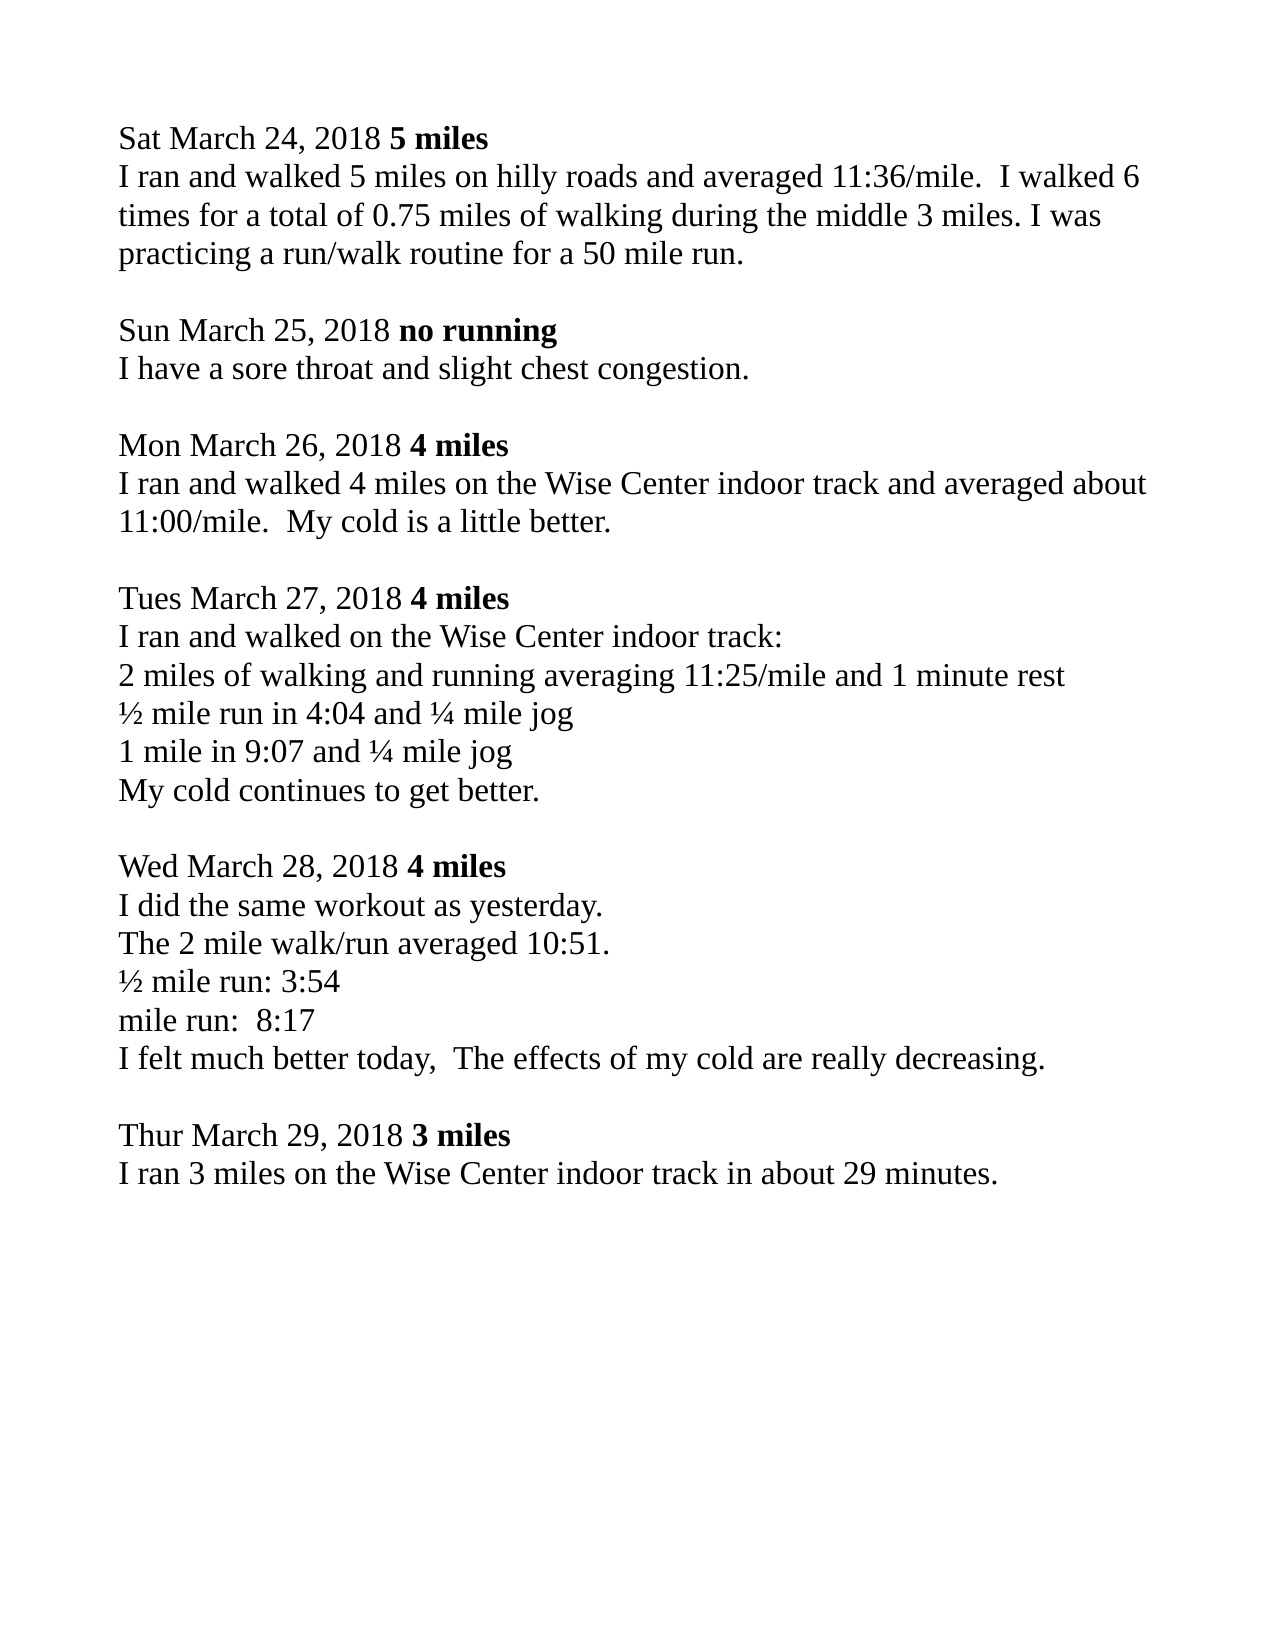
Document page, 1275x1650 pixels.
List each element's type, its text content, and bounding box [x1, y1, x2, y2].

text Sat March 24, 2018 5 miles [118, 118, 1161, 156]
text I have a sore throat and slight chest congestion. [118, 348, 1161, 386]
text I ran 3 miles on the Wise Center indoor track in about 29 minutes. [118, 1153, 1161, 1191]
text Tues March 27, 2018 4 miles [118, 578, 1161, 616]
text Thur March 29, 2018 3 miles [118, 1115, 1161, 1153]
text Mon March 26, 2018 4 miles [118, 425, 1161, 463]
text I felt much better today, The effects of my cold are really decreasing. [118, 1038, 1161, 1076]
text ½ mile run: 3:54 [118, 961, 1161, 1000]
text mile run: 8:17 [118, 1000, 1161, 1038]
text I ran and walked on the Wise Center indoor track: [118, 616, 1161, 655]
text ½ mile run in 4:04 and ¼ mile jog [118, 693, 1161, 731]
text The 2 mile walk/run averaged 10:51. [118, 923, 1161, 961]
text 1 mile in 9:07 and ¼ mile jog [118, 731, 1161, 770]
text Sun March 25, 2018 no running [118, 310, 1161, 348]
text I ran and walked 5 miles on hilly roads and averaged 11:36/mile. I walked 6 times for a total of 0.75 miles of walking during the middle 3 miles. I was practicing a run/walk routine for a 50 mile run. [118, 156, 1161, 271]
text My cold continues to get better. [118, 770, 1161, 808]
text I did the same workout as yesterday. [118, 885, 1161, 923]
text 2 miles of walking and running averaging 11:25/mile and 1 minute rest [118, 655, 1161, 693]
text Wed March 28, 2018 4 miles [118, 846, 1161, 885]
text I ran and walked 4 miles on the Wise Center indoor track and averaged about 11:00/mile. My cold is a little better. [118, 463, 1161, 540]
